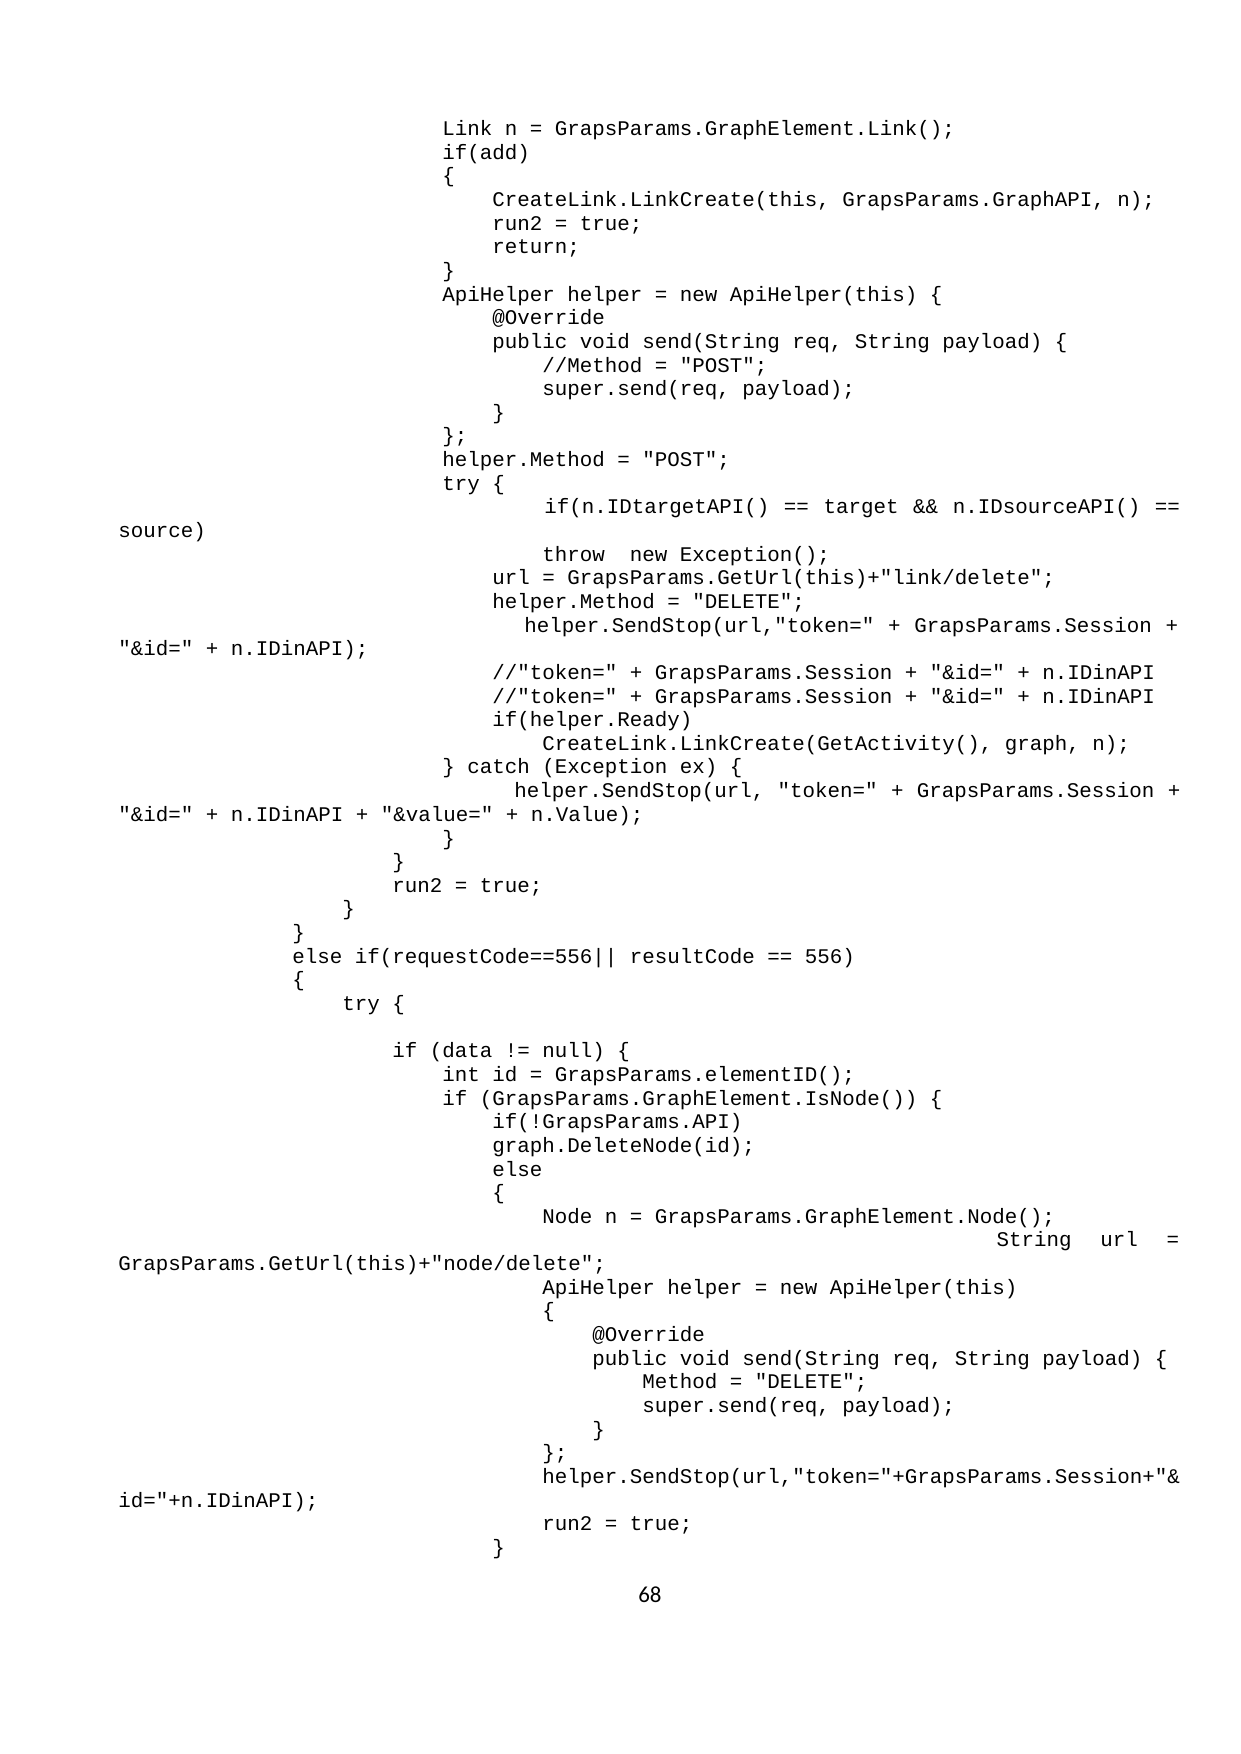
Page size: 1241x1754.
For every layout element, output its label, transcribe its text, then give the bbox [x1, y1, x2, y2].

text @Override [118, 307, 1181, 331]
text if (GrapsParams.GraphElement.IsNode()) { [118, 1088, 1181, 1111]
text Method = "DELETE"; [118, 1371, 1181, 1395]
text helper.SendStop(url,"token="+GrapsParams.Session+"&id="+n.IDinAPI); [118, 1466, 1181, 1513]
text if(helper.Ready) [118, 709, 1181, 733]
text if(add) [118, 142, 1181, 165]
text }; [118, 1442, 1181, 1466]
text helper.SendStop(url,"token=" + GrapsParams.Session + "&id=" + n.IDinAPI); [118, 615, 1181, 662]
text }; [118, 426, 1181, 449]
text } [118, 260, 1181, 284]
text try { [118, 473, 1181, 496]
text url = GrapsParams.GetUrl(this)+"link/delete"; [118, 567, 1181, 591]
text helper.Method = "DELETE"; [118, 591, 1181, 615]
text else if(requestCode==556|| resultCode == 556) [118, 946, 1181, 969]
text throw new Exception(); [118, 544, 1181, 567]
text if(n.IDtargetAPI() == target && n.IDsourceAPI() == source) [118, 496, 1181, 544]
text try { [118, 993, 1181, 1017]
text else [118, 1158, 1181, 1182]
text } [118, 1419, 1181, 1442]
text //"token=" + GrapsParams.Session + "&id=" + n.IDinAPI [118, 662, 1181, 686]
text public void send(String req, String payload) { [118, 331, 1181, 354]
text Link n = GrapsParams.GraphElement.Link(); [118, 118, 1181, 142]
text @Override [118, 1324, 1181, 1348]
text CreateLink.LinkCreate(GetActivity(), graph, n); [118, 733, 1181, 757]
text graph.DeleteNode(id); [118, 1135, 1181, 1158]
text { [118, 165, 1181, 189]
text CreateLink.LinkCreate(this, GrapsParams.GraphAPI, n); [118, 189, 1181, 213]
text } [118, 851, 1181, 875]
text helper.SendStop(url, "token=" + GrapsParams.Session + "&id=" + n.IDinAPI + "&value=" + n.Value); [118, 780, 1181, 827]
text helper.Method = "POST"; [118, 449, 1181, 473]
text super.send(req, payload); [118, 1395, 1181, 1419]
text if(!GrapsParams.API) [118, 1111, 1181, 1135]
text Node n = GrapsParams.GraphElement.Node(); [118, 1206, 1181, 1229]
text return; [118, 236, 1181, 260]
text { [118, 1182, 1181, 1206]
text //Method = "POST"; [118, 354, 1181, 378]
text public void send(String req, String payload) { [118, 1348, 1181, 1371]
text run2 = true; [118, 213, 1181, 236]
text } [118, 402, 1181, 426]
text } catch (Exception ex) { [118, 757, 1181, 780]
text } [118, 898, 1181, 922]
text } [118, 1537, 1181, 1561]
text { [118, 969, 1181, 993]
text ApiHelper helper = new ApiHelper(this) [118, 1277, 1181, 1300]
text if (data != null) { [118, 1040, 1181, 1064]
text String url = GrapsParams.GetUrl(this)+"node/delete"; [118, 1229, 1181, 1277]
text super.send(req, payload); [118, 378, 1181, 402]
text //"token=" + GrapsParams.Session + "&id=" + n.IDinAPI [118, 686, 1181, 709]
text run2 = true; [118, 1513, 1181, 1537]
text } [118, 922, 1181, 946]
text int id = GrapsParams.elementID(); [118, 1064, 1181, 1088]
text { [118, 1300, 1181, 1324]
text } [118, 827, 1181, 851]
text run2 = true; [118, 875, 1181, 898]
text ApiHelper helper = new ApiHelper(this) { [118, 284, 1181, 307]
